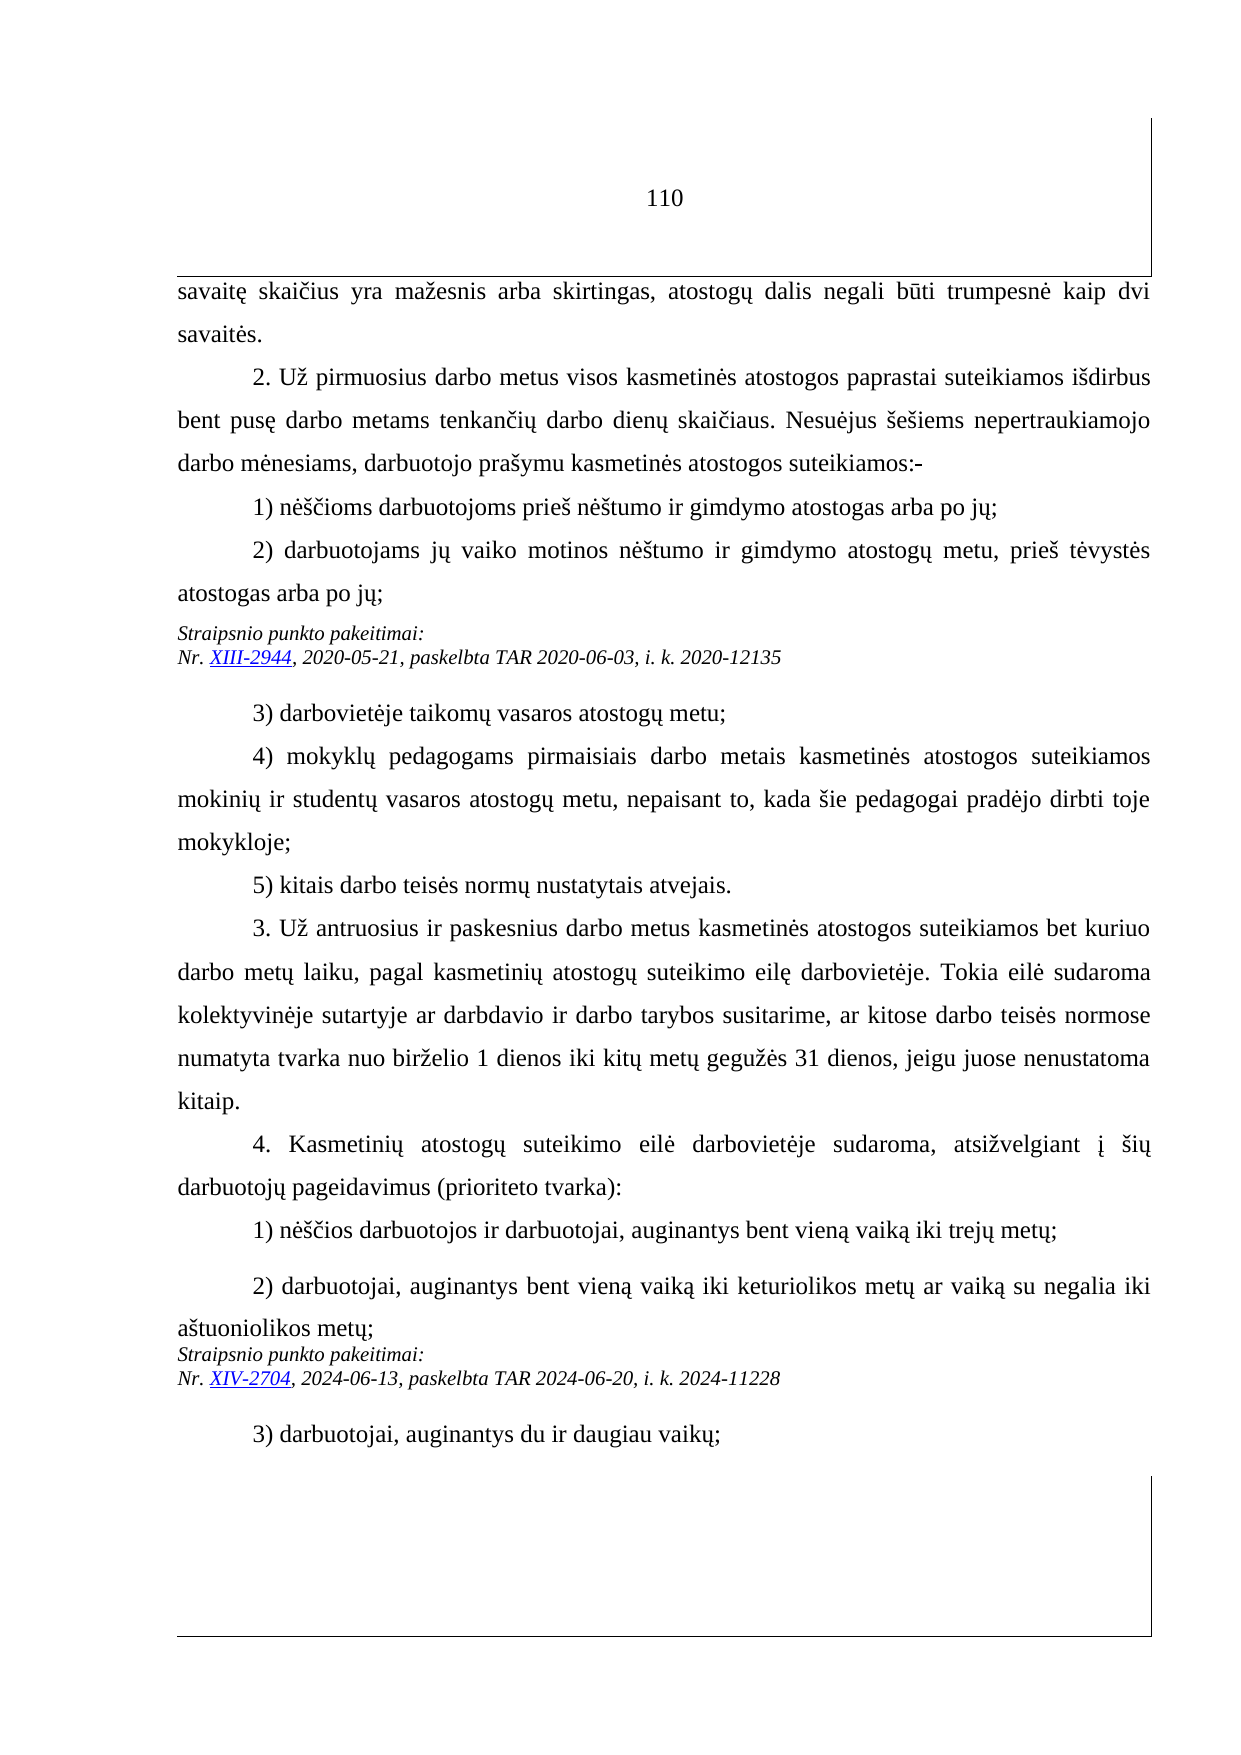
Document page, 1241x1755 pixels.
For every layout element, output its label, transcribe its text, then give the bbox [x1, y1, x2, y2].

text Straipsnio punkto pakeitimai: [177, 621, 1152, 645]
text Nr. XIII-2944, 2020-05-21, paskelbta TAR 2020-06-03, i. k. 2020-12135 [177, 645, 1152, 669]
text 4) mokyklų pedagogams pirmaisiais darbo metais kasmetinės atostogos suteikiamos mokinių ir studentų vasaros atostogų metu, nepaisant to, kada šie pedagogai pradėjo dirbti toje mokykloje; [177, 741, 1152, 856]
text Straipsnio punkto pakeitimai: [177, 1342, 1152, 1366]
text 3. Už antruosius ir paskesnius darbo metus kasmetinės atostogos suteikiamos bet kuriuo darbo metų laiku, pagal kasmetinių atostogų suteikimo eilę darbovietėje. Tokia eilė sudaroma kolektyvinėje sutartyje ar darbdavio ir darbo tarybos susitarime, ar kitose darbo teisės normose numatyta tvarka nuo birželio 1 dienos iki kitų metų gegužės 31 dienos, jeigu juose nenustatoma kitaip. [177, 913, 1152, 1115]
text 2. Už pirmuosius darbo metus visos kasmetinės atostogos paprastai suteikiamos išdirbus bent pusę darbo metams tenkančių darbo dienų skaičiaus. Nesuėjus šešiems nepertraukiamojo darbo mėnesiams, darbuotojo prašymu kasmetinės atostogos suteikiamos: [177, 362, 1152, 477]
text Nr. XIV-2704, 2024-06-13, paskelbta TAR 2024-06-20, i. k. 2024-11228 [177, 1366, 1152, 1390]
text 1) nėščios darbuotojos ir darbuotojai, auginantys bent vieną vaiką iki trejų metų; [177, 1215, 1152, 1244]
text 1) nėščioms darbuotojoms prieš nėštumo ir gimdymo atostogas arba po jų; [177, 492, 1152, 520]
text 4. Kasmetinių atostogų suteikimo eilė darbovietėje sudaroma, atsižvelgiant į šių darbuotojų pageidavimus (prioriteto tvarka): [177, 1129, 1152, 1201]
text savaitę skaičius yra mažesnis arba skirtingas, atostogų dalis negali būti trumpesnė kaip dvi savaitės. [177, 276, 1152, 348]
text 2) darbuotojams jų vaiko motinos nėštumo ir gimdymo atostogų metu, prieš tėvystės atostogas arba po jų; [177, 535, 1152, 607]
text 3) darbuotojai, auginantys du ir daugiau vaikų; [177, 1419, 1152, 1447]
text 3) darbovietėje taikomų vasaros atostogų metu; [177, 698, 1152, 727]
text 2) darbuotojai, auginantys bent vieną vaiką iki keturiolikos metų ar vaiką su negalia iki aštuoniolikos metų; [177, 1258, 1152, 1342]
text 5) kitais darbo teisės normų nustatytais atvejais. [177, 870, 1152, 899]
